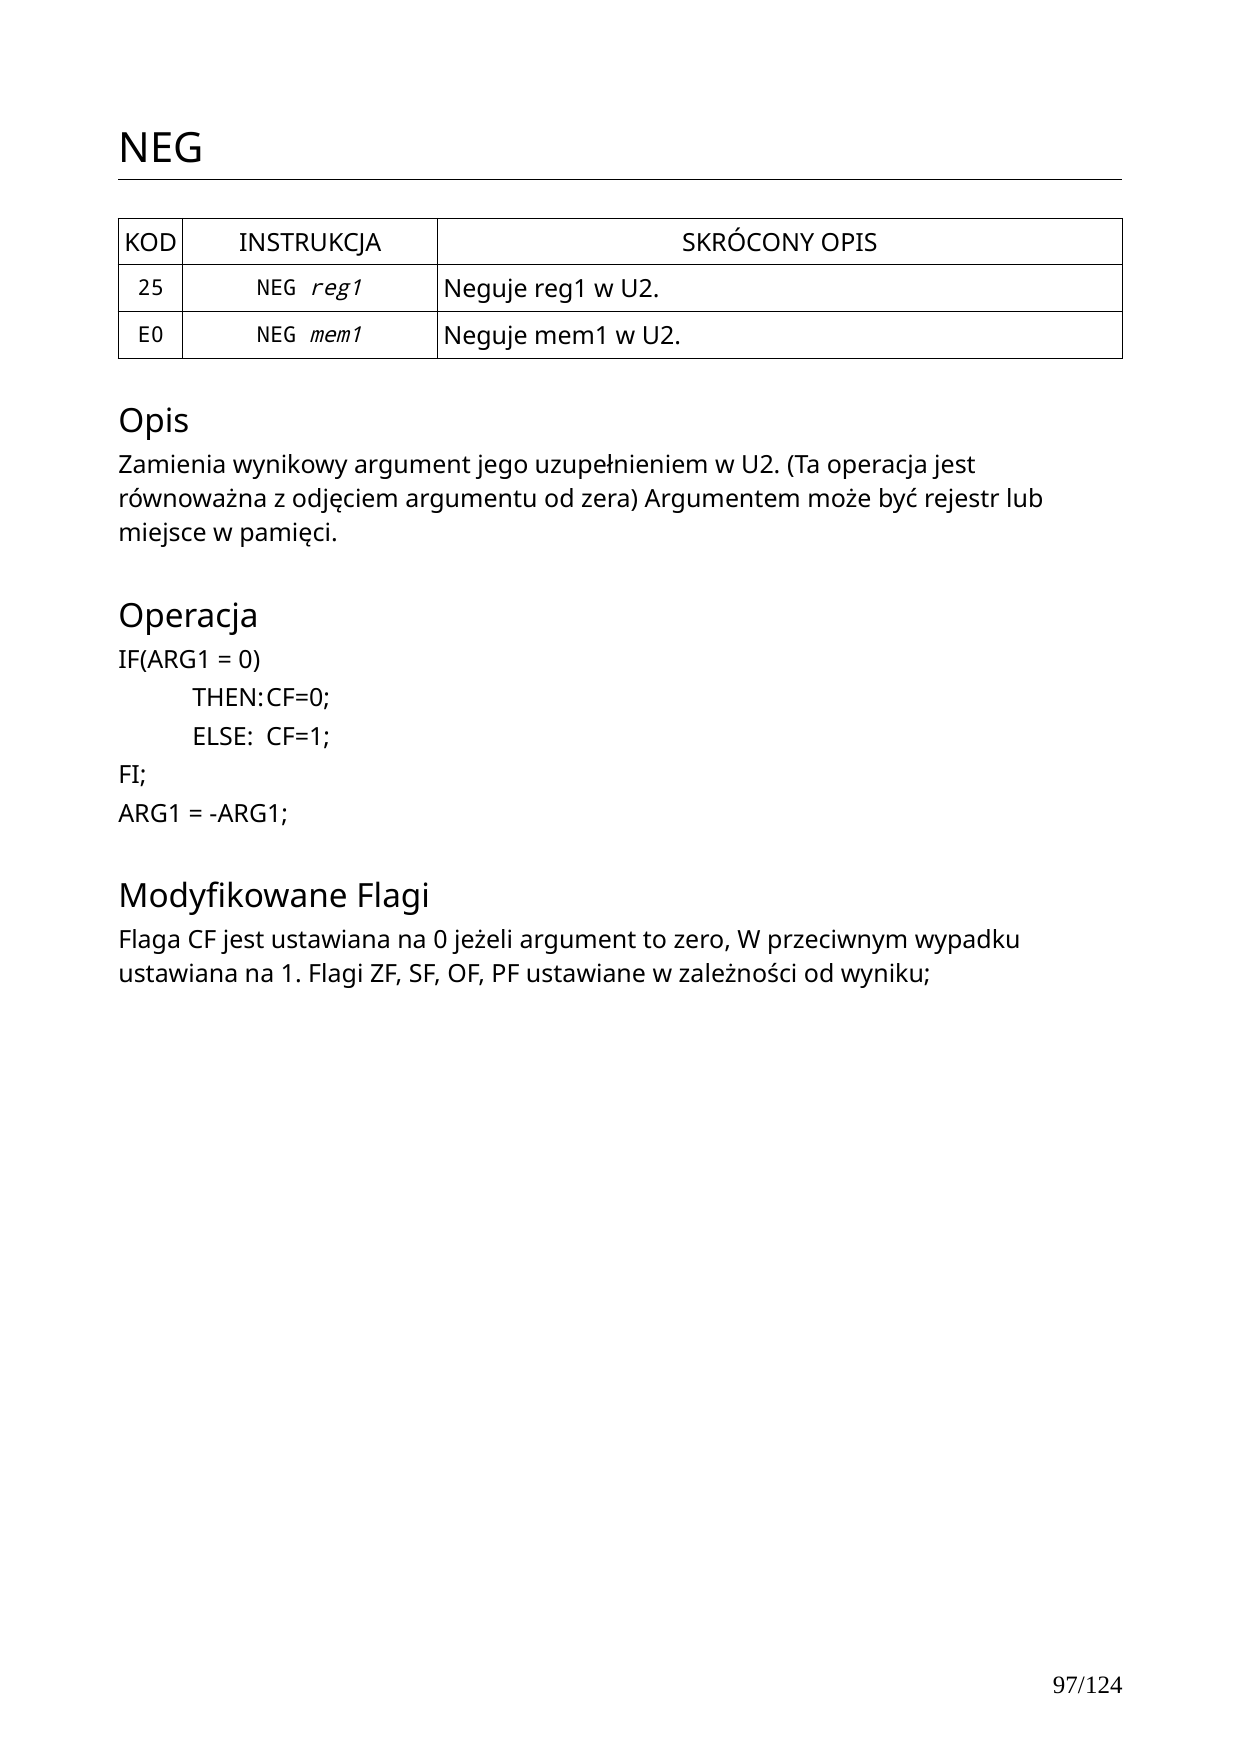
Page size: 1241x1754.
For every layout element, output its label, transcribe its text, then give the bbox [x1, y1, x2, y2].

table_header KOD [119, 219, 182, 264]
text NEG [118, 118, 1122, 179]
text THEN: CF=0; [118, 680, 1122, 718]
table_cell NEG reg1 [183, 265, 437, 311]
table_cell 25 [119, 265, 182, 311]
text Opis [118, 397, 1122, 447]
text ELSE: CF=1; [118, 718, 1122, 757]
table_cell Neguje reg1 w U2. [438, 265, 1122, 311]
text Operacja [118, 592, 1122, 642]
table_header INSTRUKCJA [183, 219, 437, 264]
table_cell NEG mem1 [183, 312, 437, 357]
text Modyfikowane Flagi [118, 872, 1122, 922]
table_header SKRÓCONY OPIS [438, 219, 1122, 264]
text ARG1 = -ARG1; [118, 795, 1122, 834]
text FI; [118, 757, 1122, 795]
text IF(ARG1 = 0) [118, 642, 1122, 680]
table_cell E0 [119, 312, 182, 357]
text Zamienia wynikowy argument jego uzupełnieniem w U2. (Ta operacja jest równoważna z odjęciem argumentu od zera) Argumentem może być rejestr lub miejsce w pamięci. [118, 447, 1122, 553]
table_cell Neguje mem1 w U2. [438, 312, 1122, 357]
text Flaga CF jest ustawiana na 0 jeżeli argument to zero, W przeciwnym wypadku ustawiana na 1. Flagi ZF, SF, OF, PF ustawiane w zależności od wyniku; [118, 922, 1122, 994]
